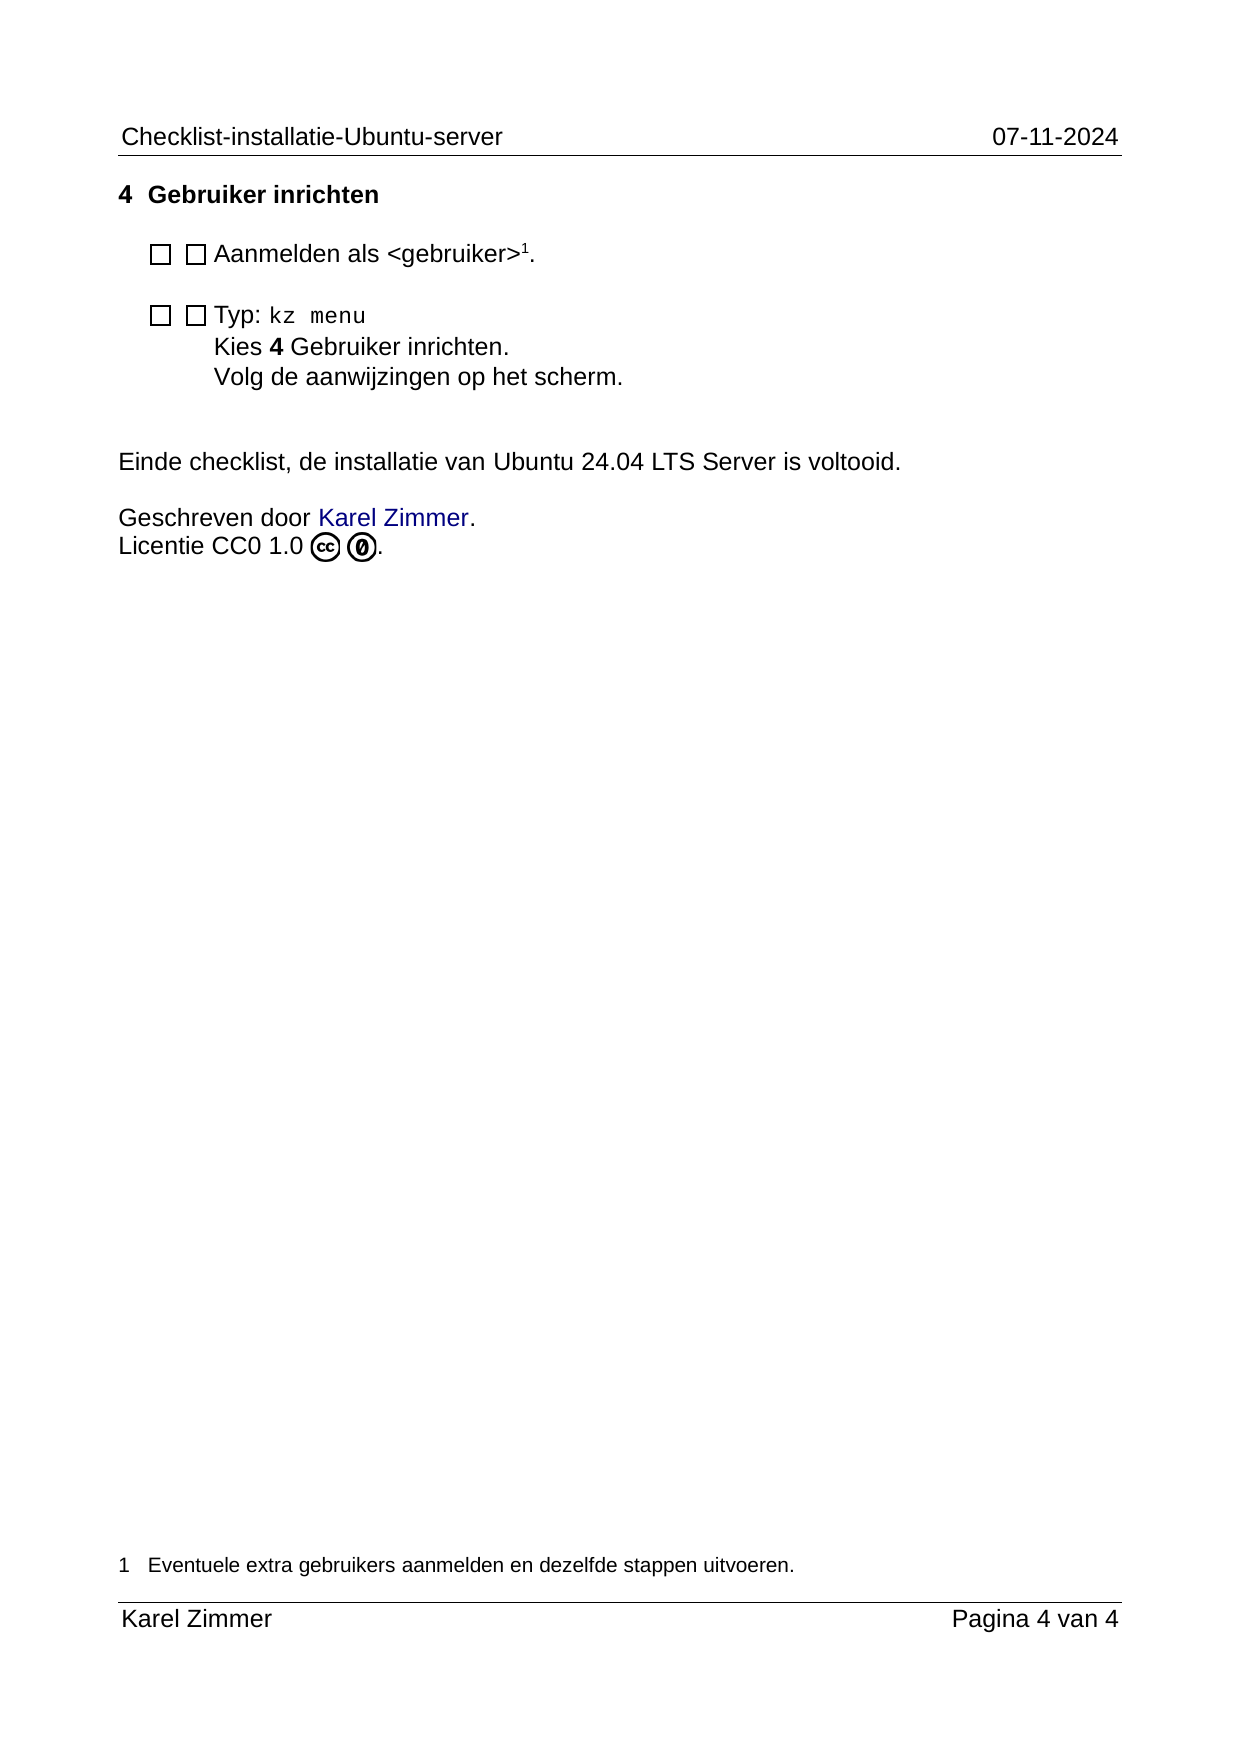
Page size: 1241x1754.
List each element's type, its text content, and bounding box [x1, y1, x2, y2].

table_cell [118, 300, 142, 332]
table_cell [142, 362, 177, 392]
table_header [118, 239, 142, 269]
table_cell [177, 362, 213, 392]
table_cell [213, 269, 1122, 300]
table_cell [118, 362, 142, 392]
table_cell [142, 300, 177, 332]
list . [377, 532, 1122, 562]
table_cell [142, 269, 177, 300]
table_header [177, 239, 213, 269]
table_header Aanmelden als <GEBRUIKER>. [213, 239, 1122, 269]
picture [310, 532, 340, 562]
list Gebruiker inrichten [118, 177, 1122, 211]
table_cell Volg de aanwijzingen op het scherm. [213, 362, 1122, 392]
table_header [142, 239, 177, 269]
table_cell [118, 332, 142, 362]
text Einde checklist, de installatie van Ubuntu 24.04 LTS Server is voltooid. [118, 448, 1122, 476]
picture [347, 532, 377, 562]
table_cell [118, 269, 142, 300]
table_cell Typ: kz menu [213, 300, 1122, 332]
table_cell [177, 332, 213, 362]
list Licentie CC0 1.0 [118, 532, 310, 562]
list Geschreven door Karel Zimmer. [118, 504, 1122, 532]
table_cell Kies 4 Gebruiker inrichten. [213, 332, 1122, 362]
table_cell [142, 332, 177, 362]
table_cell [177, 300, 213, 332]
table_cell [177, 269, 213, 300]
